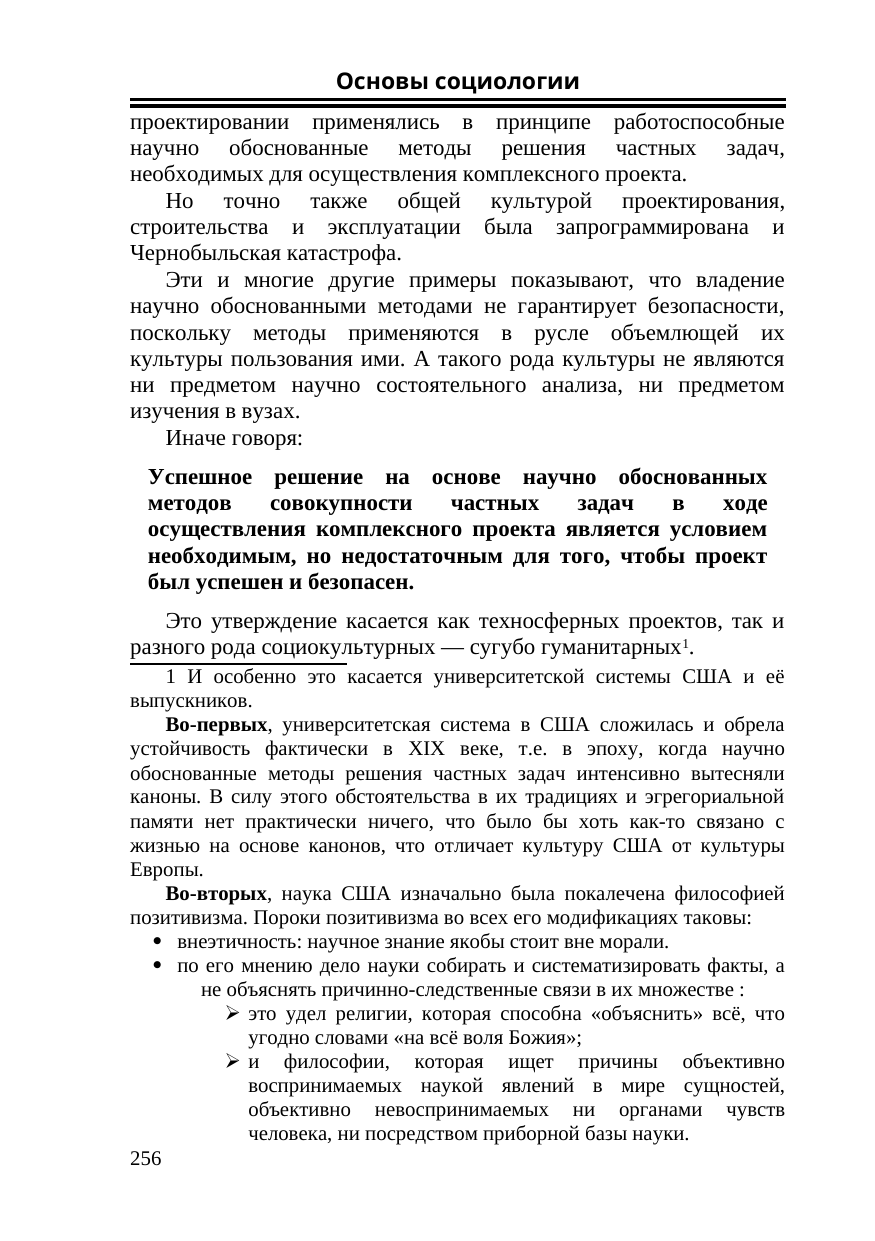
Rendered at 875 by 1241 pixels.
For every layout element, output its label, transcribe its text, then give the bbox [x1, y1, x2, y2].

text Во-вторых, наука США изначально была покалечена философией позитивизма. Пороки позитивизма во всех его модификациях таковы: [130, 881, 786, 929]
text Эти и многие другие примеры показывают, что владение научно обоснованными методами не гарантирует безопасности, поскольку методы применяются в русле объемлющей их культуры пользования ими. А такого рода культуры не являются ни предметом научно состоятельного анализа, ни предметом изучения в вузах. [130, 266, 786, 424]
list по его мнению дело науки собирать и систематизировать факты, а не объяснять причинно-следственные связи в их множестве : [153, 953, 786, 1001]
text Это утверждение касается как техносферных проектов, так и разного рода социокультурных — сугубо гуманитарных. [130, 607, 786, 660]
list это удел религии, которая способна «объяснить» всё, что угодно словами «на всё воля Божия»; [224, 1001, 786, 1049]
text И особенно это касается университетской системы США и её выпускников. [130, 664, 786, 712]
list и философии, которая ищет причины объективно воспринима­е­мых наукой явлений в мире сущностей, объективно невоспринимаемых ни органами чувств человека, ни посредством приборной базы науки. [224, 1049, 786, 1145]
text Иначе говоря: [130, 424, 786, 450]
text Во-первых, университетская система в США сложилась и обрела устойчивость фактически в XIX веке, т.е. в эпоху, когда научно обоснованные методы решения частных задач интенсивно вытесняли каноны. В силу этого обстоятельства в их традициях и эгрегориальной памяти нет практически ничего, что было бы хоть как-то связано с жизнью на основе канонов, что отличает культуру США от культуры Европы. [130, 712, 786, 881]
text Успешное решение на основе научно обоснованных методов совокупности частных задач в ходе осуществления комплексного проекта является условием необходимым, но недостаточным для того, чтобы проект был успешен и безопасен. [148, 463, 768, 594]
text Но точно также общей культурой проектирования, строительства и эксплуатации была запрограммирована и Чернобыльская катастрофа. [130, 187, 786, 266]
list внеэтичность: научное знание якобы стоит вне морали. [153, 929, 786, 953]
text проектировании применялись в принципе работоспособные научно обоснованные методы решения частных задач, необходимых для осуществления комплексного проекта. [130, 108, 786, 187]
